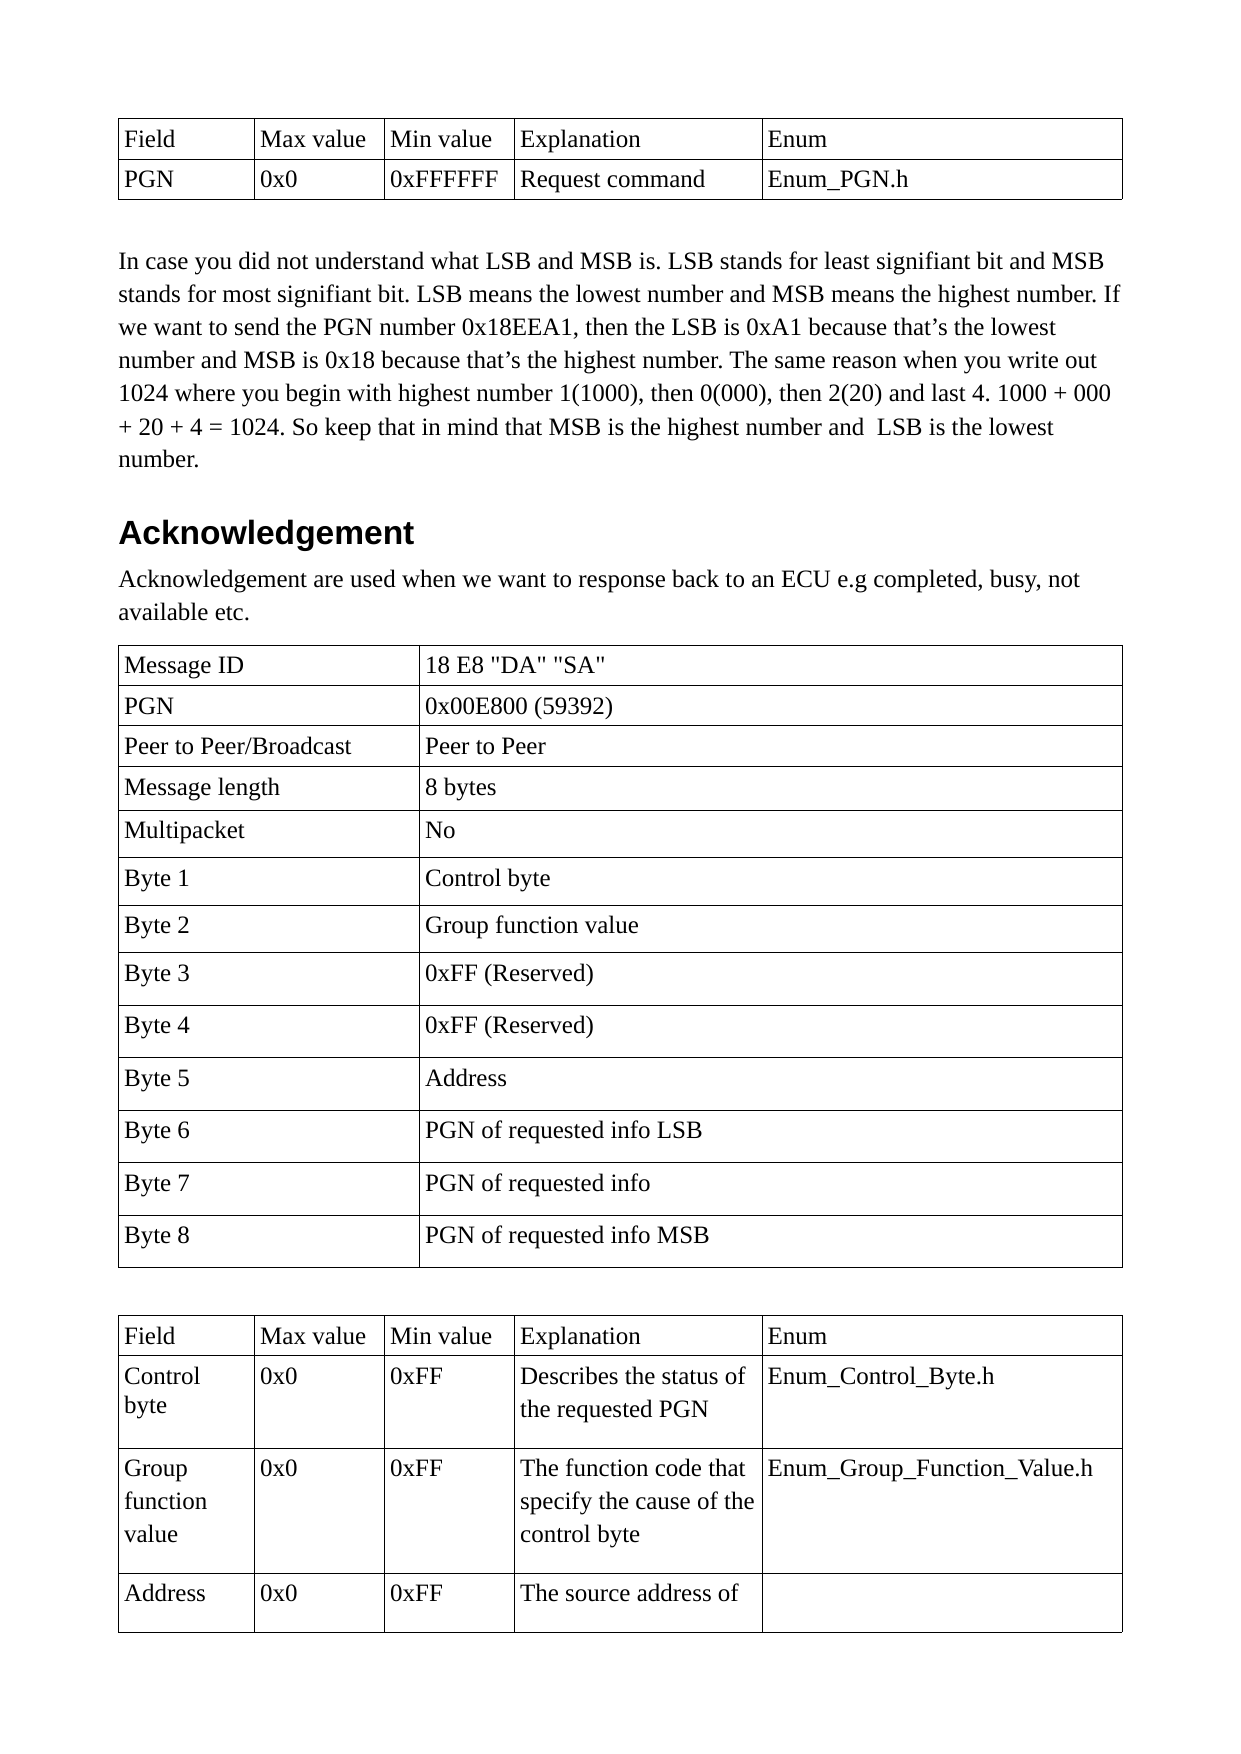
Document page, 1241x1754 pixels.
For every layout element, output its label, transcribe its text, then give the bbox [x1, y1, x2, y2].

table_cell Enum_PGN.h [763, 160, 1122, 199]
table_cell 0xFF [385, 1574, 514, 1632]
table_cell Enum_Control_Byte.h [763, 1356, 1122, 1447]
subtitle Acknowledgement [118, 513, 1122, 552]
table_cell Byte 6 [119, 1111, 419, 1162]
table_cell No [420, 811, 1122, 857]
table_cell Message length [119, 767, 419, 810]
table_cell Enum_Group_Function_Value.h [763, 1449, 1122, 1573]
table_cell PGN of requested info [420, 1163, 1122, 1215]
table_cell 0x0 [255, 160, 384, 199]
table_cell 0xFFFFFF [385, 160, 514, 199]
table_cell 0xFF [385, 1449, 514, 1573]
table_cell Byte 8 [119, 1216, 419, 1267]
table_cell 0x00E800 (59392) [420, 686, 1122, 725]
table_cell 8 bytes [420, 767, 1122, 810]
table_cell 0x0 [255, 1356, 384, 1447]
table_header 18 E8 "DA" "SA" [420, 646, 1122, 685]
text Acknowledgement are used when we want to response back to an ECU e.g completed, busy, not available etc. [118, 564, 1122, 626]
text In case you did not understand what LSB and MSB is. LSB stands for least signifiant bit and MSB stands for most signifiant bit. LSB means the lowest number and MSB means the highest number. If we want to send the PGN number 0x18EEA1, then the LSB is 0xA1 because that’s the lowest number and MSB is 0x18 because that’s the highest number. The same reason when you write out 1024 where you begin with highest number 1(1000), then 0(000), then 2(20) and last 4. 1000 + 000 + 20 + 4 = 1024. So keep that in mind that MSB is the highest number and LSB is the lowest number. [118, 246, 1122, 473]
table_cell Control byte [119, 1356, 254, 1447]
table_header Field [119, 119, 254, 158]
table_cell The function code that specify the cause of the control byte [515, 1449, 762, 1573]
table_header Enum [763, 119, 1122, 158]
table_cell Multipacket [119, 811, 419, 857]
table_cell PGN [119, 686, 419, 725]
table_cell Group function value [420, 906, 1122, 952]
table_cell [763, 1574, 1122, 1632]
table_cell Peer to Peer [420, 726, 1122, 766]
table_cell Byte 3 [119, 953, 419, 1005]
table_cell 0xFF (Reserved) [420, 953, 1122, 1005]
table_cell Address [420, 1058, 1122, 1110]
table_cell Byte 2 [119, 906, 419, 952]
table_cell 0xFF [385, 1356, 514, 1447]
table_cell Peer to Peer/Broadcast [119, 726, 419, 766]
table_cell Byte 1 [119, 858, 419, 905]
table_header Min value [385, 1316, 514, 1355]
table_cell The source address of [515, 1574, 762, 1632]
table_cell Describes the status of the requested PGN [515, 1356, 762, 1447]
table_header Explanation [515, 1316, 762, 1355]
table_cell PGN of requested info LSB [420, 1111, 1122, 1162]
table_cell Byte 4 [119, 1006, 419, 1057]
table_cell Address [119, 1574, 254, 1632]
table_cell PGN of requested info MSB [420, 1216, 1122, 1267]
table_header Enum [763, 1316, 1122, 1355]
table_cell Control byte [420, 858, 1122, 905]
table_cell 0x0 [255, 1449, 384, 1573]
table_cell 0xFF (Reserved) [420, 1006, 1122, 1057]
table_cell 0x0 [255, 1574, 384, 1632]
table_header Field [119, 1316, 254, 1355]
table_cell Request command [515, 160, 762, 199]
table_header Max value [255, 119, 384, 158]
table_cell Byte 7 [119, 1163, 419, 1215]
table_cell Group function value [119, 1449, 254, 1573]
table_header Message ID [119, 646, 419, 685]
table_header Max value [255, 1316, 384, 1355]
table_cell Byte 5 [119, 1058, 419, 1110]
table_cell PGN [119, 160, 254, 199]
table_header Min value [385, 119, 514, 158]
table_header Explanation [515, 119, 762, 158]
